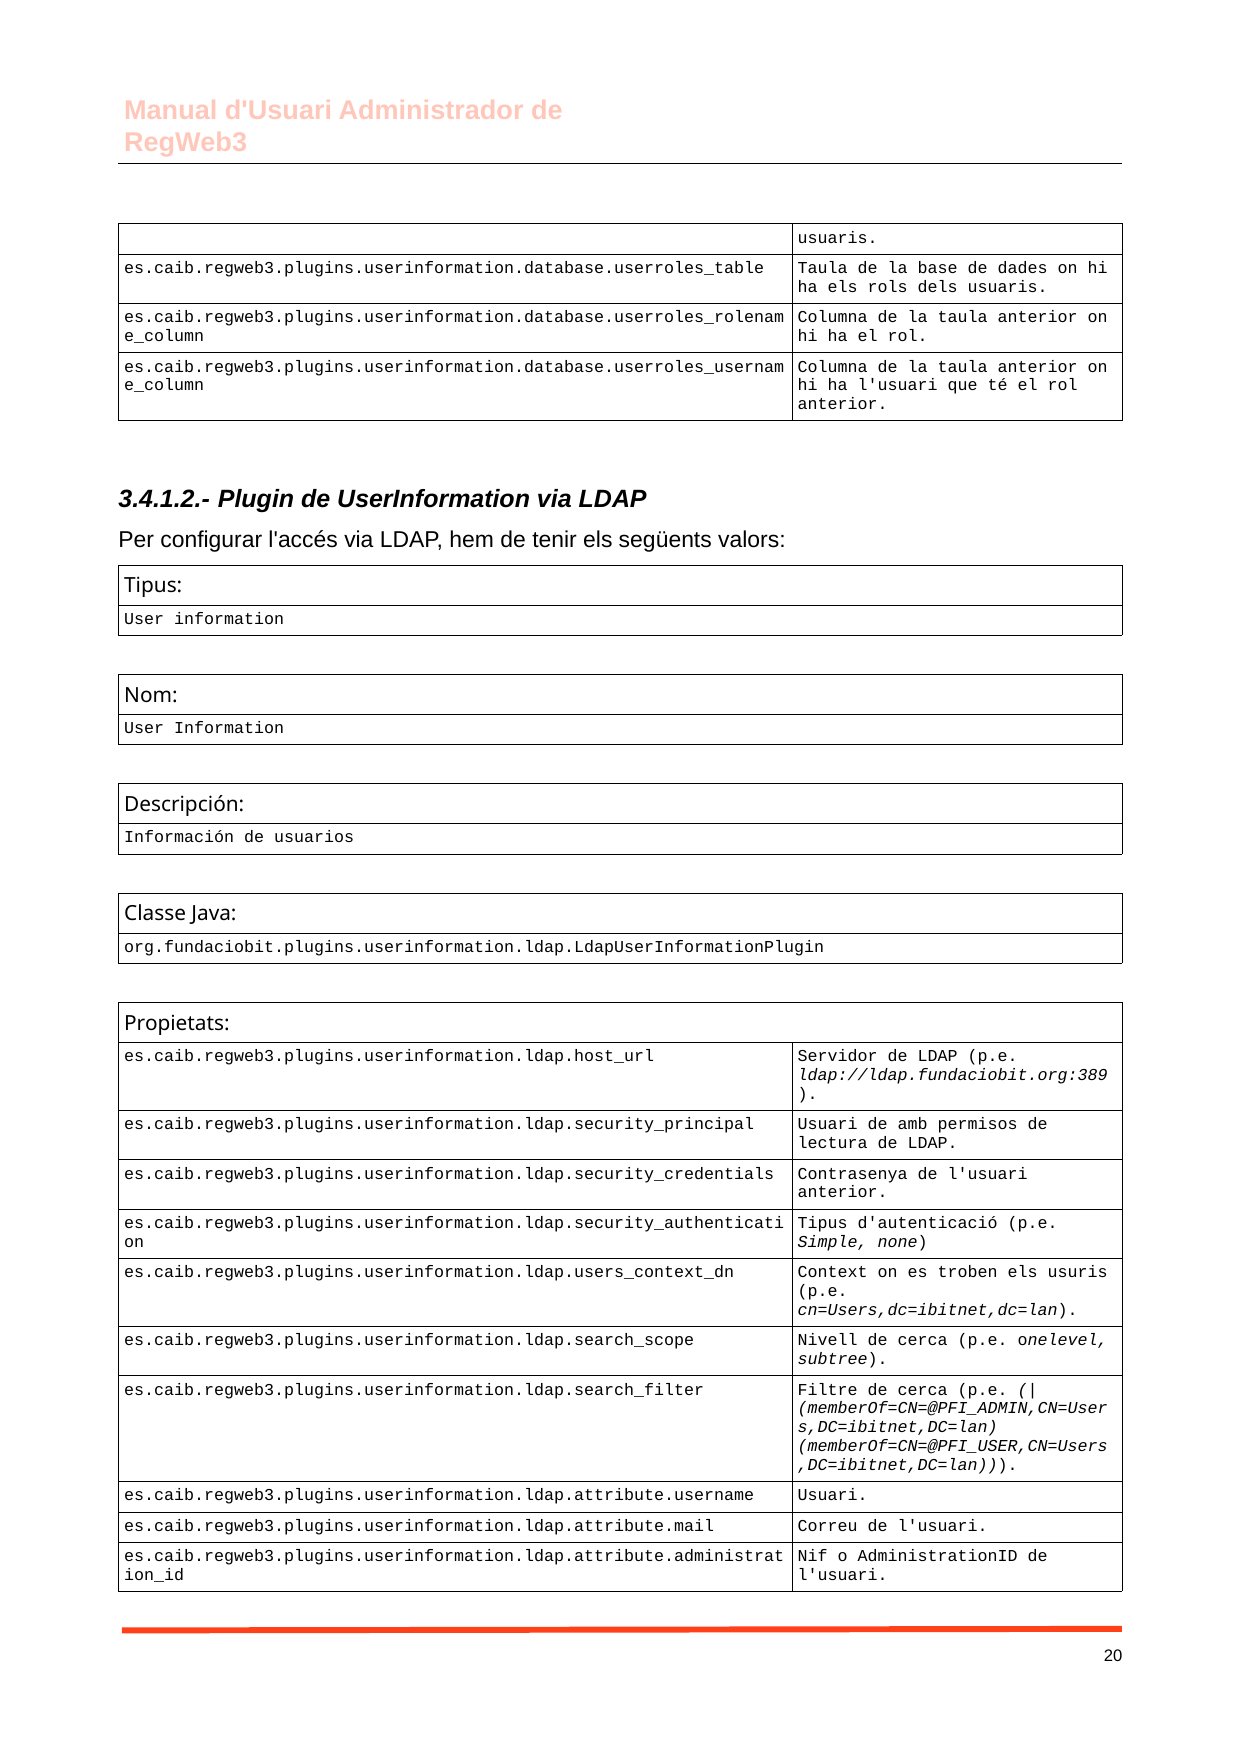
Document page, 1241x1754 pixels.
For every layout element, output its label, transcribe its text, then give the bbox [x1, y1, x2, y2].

table_cell Tipus d'autenticació (p.e. Simple, none) [793, 1210, 1122, 1258]
subtitle Plugin de UserInformation via LDAP [118, 484, 1122, 513]
table_cell es.caib.regweb3.plugins.userinformation.ldap.security_principal [119, 1111, 792, 1159]
table_header Propietats: [119, 1003, 1122, 1042]
table_cell es.caib.regweb3.plugins.userinformation.ldap.attribute.mail [119, 1513, 792, 1542]
table_cell Columna de la taula anterior on hi ha l'usuari que té el rol anterior. [793, 353, 1122, 420]
table_cell Información de usuarios [119, 824, 1122, 854]
table_cell es.caib.regweb3.plugins.userinformation.ldap.attribute.username [119, 1482, 792, 1512]
table_cell Correu de l'usuari. [793, 1513, 1122, 1542]
table_cell es.caib.regweb3.plugins.userinformation.ldap.search_scope [119, 1327, 792, 1375]
table_cell Nif o AdministrationID de l'usuari. [793, 1543, 1122, 1591]
table_header Descripción: [119, 784, 1122, 823]
table_cell User information [119, 606, 1122, 635]
table_header Classe Java: [119, 894, 1122, 933]
table_cell Context on es troben els usuris (p.e. cn=Users,dc=ibitnet,dc=lan). [793, 1259, 1122, 1326]
table_cell Usuari de amb permisos de lectura de LDAP. [793, 1111, 1122, 1159]
table_cell Columna de la taula anterior on hi ha el rol. [793, 304, 1122, 352]
table_cell es.caib.regweb3.plugins.userinformation.ldap.users_context_dn [119, 1259, 792, 1326]
table_cell es.caib.regweb3.plugins.userinformation.ldap.host_url [119, 1043, 792, 1110]
table_cell es.caib.regweb3.plugins.userinformation.database.userroles_username_column [119, 353, 792, 420]
table_cell [119, 224, 792, 254]
table_cell Contrasenya de l'usuari anterior. [793, 1160, 1122, 1209]
table_cell es.caib.regweb3.plugins.userinformation.ldap.search_filter [119, 1376, 792, 1481]
table_cell User Information [119, 715, 1122, 744]
table_cell Servidor de LDAP (p.e. ldap://ldap.fundaciobit.org:389). [793, 1043, 1122, 1110]
table_cell es.caib.regweb3.plugins.userinformation.ldap.security_credentials [119, 1160, 792, 1209]
table_cell es.caib.regweb3.plugins.userinformation.ldap.attribute.administration_id [119, 1543, 792, 1591]
table_cell org.fundaciobit.plugins.userinformation.ldap.LdapUserInformationPlugin [119, 934, 1122, 963]
table_header Nom: [119, 675, 1122, 714]
table_cell usuaris. [793, 224, 1122, 254]
table_header Tipus: [119, 566, 1122, 604]
text Per configurar l'accés via LDAP, hem de tenir els següents valors: [118, 526, 1122, 552]
table_cell Usuari. [793, 1482, 1122, 1512]
table_cell Filtre de cerca (p.e. (|(memberOf=CN=@PFI_ADMIN,CN=Users,DC=ibitnet,DC=lan)(memberOf=CN=@PFI_USER,CN=Users,DC=ibitnet,DC=lan))). [793, 1376, 1122, 1481]
table_cell es.caib.regweb3.plugins.userinformation.database.userroles_table [119, 255, 792, 303]
table_cell es.caib.regweb3.plugins.userinformation.database.userroles_rolename_column [119, 304, 792, 352]
table_cell es.caib.regweb3.plugins.userinformation.ldap.security_authentication [119, 1210, 792, 1258]
table_cell Nivell de cerca (p.e. onelevel, subtree). [793, 1327, 1122, 1375]
table_cell Taula de la base de dades on hi ha els rols dels usuaris. [793, 255, 1122, 303]
